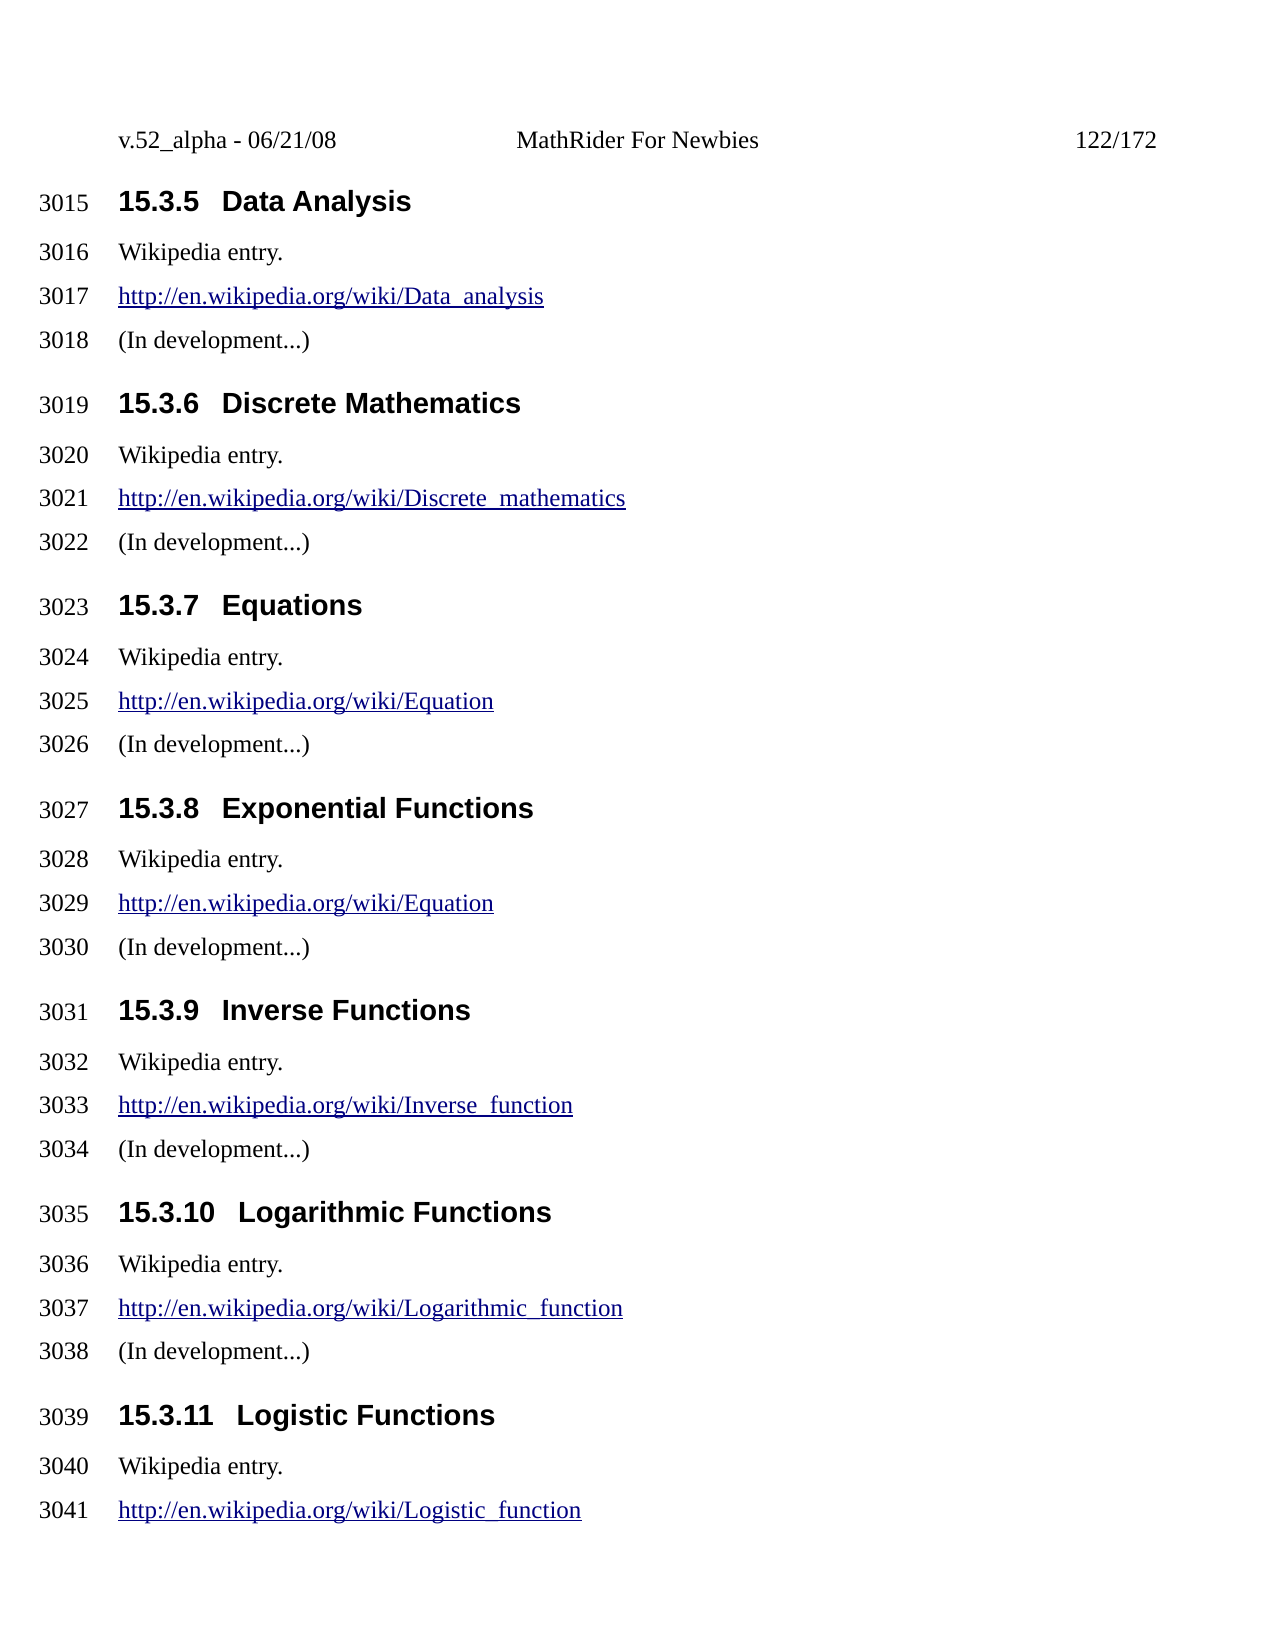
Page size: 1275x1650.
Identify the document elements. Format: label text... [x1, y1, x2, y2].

text (In development...) [118, 325, 1157, 354]
text http://en.wikipedia.org/wiki/Discrete_mathematics [118, 483, 1157, 512]
text http://en.wikipedia.org/wiki/Equation [118, 686, 1157, 714]
subtitle Inverse Functions [118, 993, 1157, 1027]
text Wikipedia entry. [118, 237, 1157, 266]
subtitle Logistic Functions [118, 1398, 1157, 1431]
text (In development...) [118, 1336, 1157, 1365]
text http://en.wikipedia.org/wiki/Data_analysis [118, 281, 1157, 310]
text Wikipedia entry. [118, 844, 1157, 873]
subtitle Equations [118, 588, 1157, 622]
subtitle Logarithmic Functions [118, 1195, 1157, 1229]
text http://en.wikipedia.org/wiki/Inverse_function [118, 1090, 1157, 1119]
text Wikipedia entry. [118, 1047, 1157, 1075]
text Wikipedia entry. [118, 1249, 1157, 1278]
text http://en.wikipedia.org/wiki/Logistic_function [118, 1495, 1157, 1524]
text (In development...) [118, 527, 1157, 556]
text (In development...) [118, 1134, 1157, 1163]
text Wikipedia entry. [118, 440, 1157, 468]
text http://en.wikipedia.org/wiki/Logarithmic_function [118, 1293, 1157, 1321]
text Wikipedia entry. [118, 642, 1157, 671]
text Wikipedia entry. [118, 1451, 1157, 1480]
subtitle Exponential Functions [118, 791, 1157, 824]
text (In development...) [118, 932, 1157, 961]
subtitle Discrete Mathematics [118, 386, 1157, 420]
subtitle Data Analysis [118, 184, 1157, 217]
text http://en.wikipedia.org/wiki/Equation [118, 888, 1157, 917]
text (In development...) [118, 729, 1157, 758]
